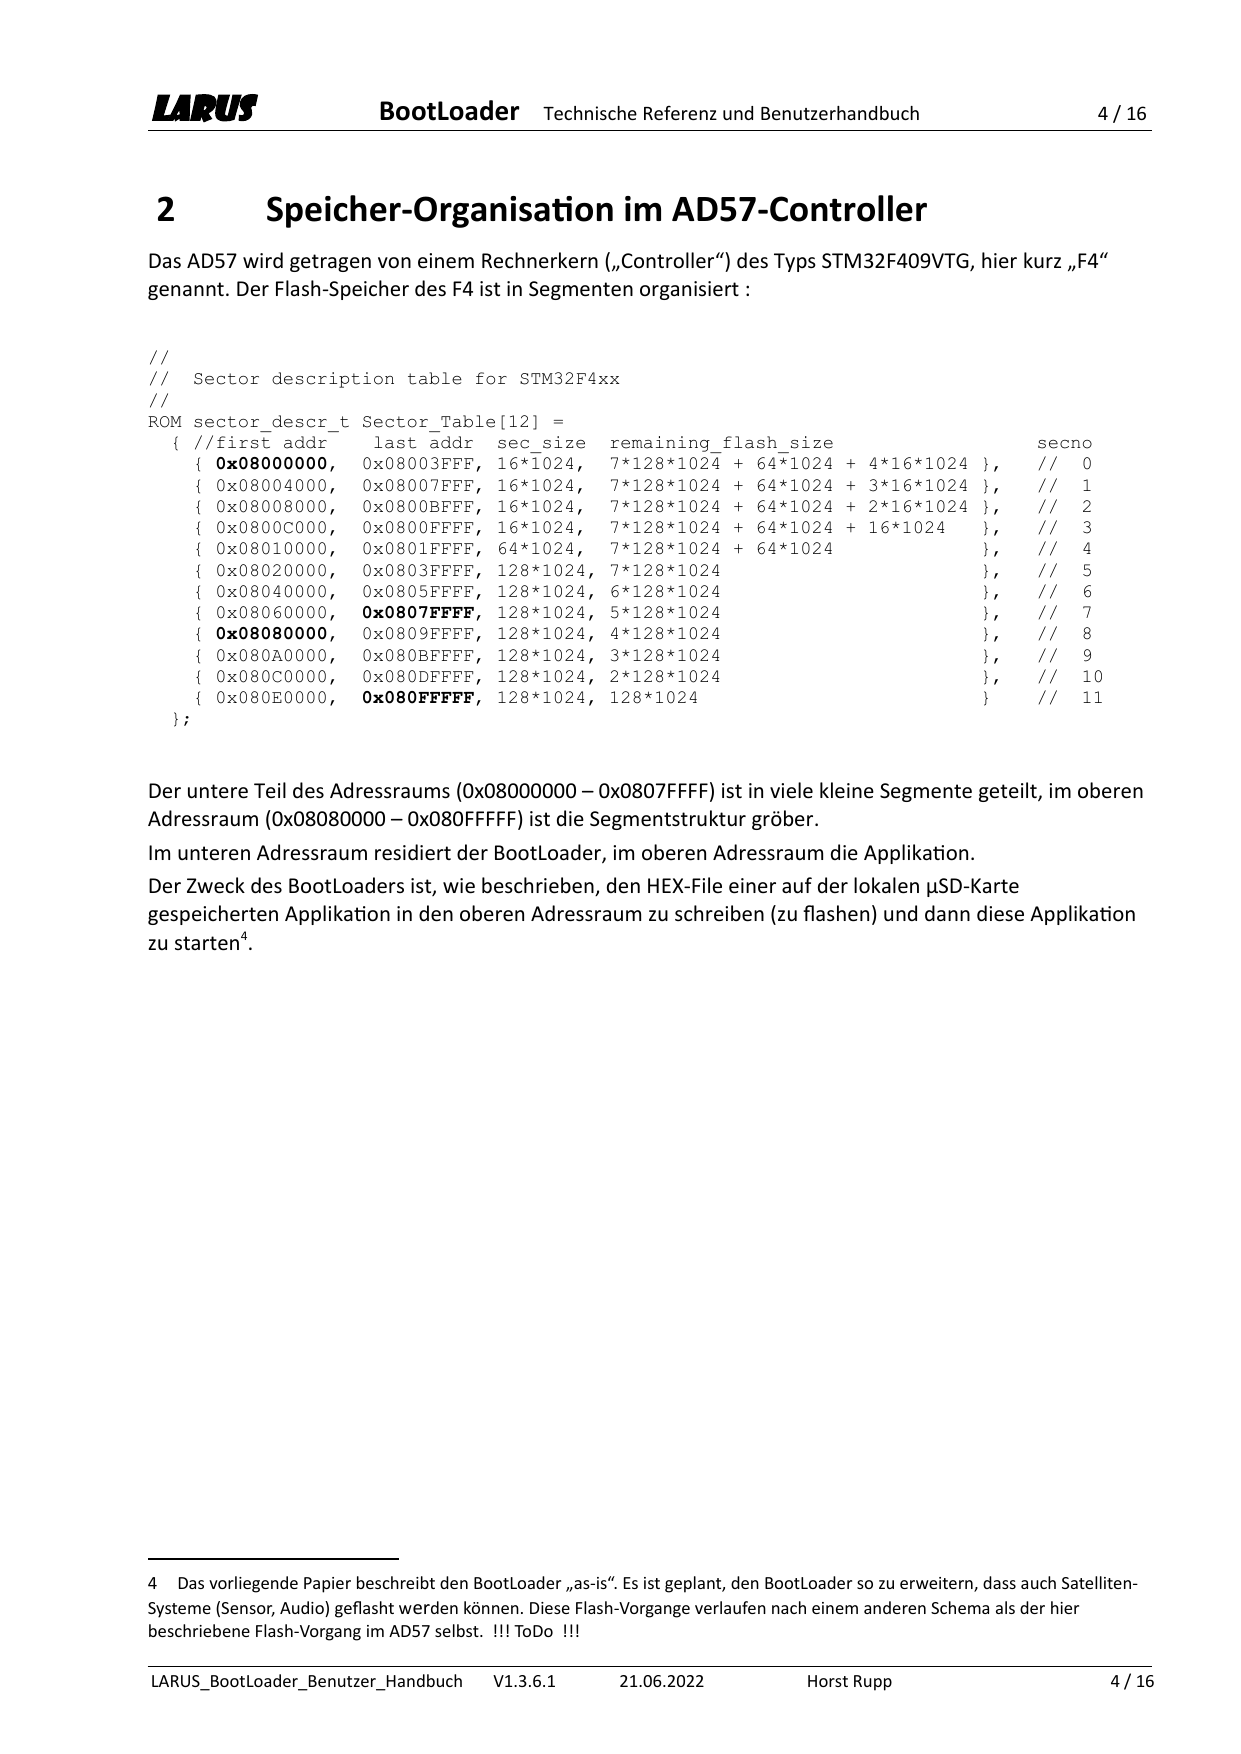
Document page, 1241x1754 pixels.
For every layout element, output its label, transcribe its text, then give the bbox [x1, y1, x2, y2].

text { 0x080C0000, 0x080DFFFF, 128*1024, 2*128*1024 }, // 10 [148, 667, 1140, 688]
text // [148, 348, 1140, 369]
text { 0x080A0000, 0x080BFFFF, 128*1024, 3*128*1024 }, // 9 [148, 645, 1140, 667]
subtitle Speicher-Organisation im AD57-Controller [148, 185, 1128, 231]
text { 0x08080000, 0x0809FFFF, 128*1024, 4*128*1024 }, // 8 [148, 624, 1140, 645]
text // [148, 390, 1140, 412]
text { 0x08040000, 0x0805FFFF, 128*1024, 6*128*1024 }, // 6 [148, 582, 1140, 603]
text { //first addr last addr sec_size remaining_flash_size secno [148, 433, 1140, 454]
text Der untere Teil des Adressraums (0x08000000 – 0x0807FFFF) ist in viele kleine Segmente geteilt, im oberen Adressraum (0x08080000 – 0x080FFFFF) ist die Segmentstruktur gröber. [148, 776, 1152, 832]
text { 0x08000000, 0x08003FFF, 16*1024, 7*128*1024 + 64*1024 + 4*16*1024 }, // 0 [148, 454, 1140, 475]
text Das AD57 wird getragen von einem Rechnerkern („Controller“) des Typs STM32F409VTG, hier kurz „F4“ genannt. Der Flash-Speicher des F4 ist in Segmenten organisiert : [148, 247, 1152, 303]
text }; [148, 709, 1140, 730]
text { 0x08010000, 0x0801FFFF, 64*1024, 7*128*1024 + 64*1024 }, // 4 [148, 539, 1140, 560]
text { 0x0800C000, 0x0800FFFF, 16*1024, 7*128*1024 + 64*1024 + 16*1024 }, // 3 [148, 518, 1140, 539]
text ROM sector_descr_t Sector_Table[12] = [148, 412, 1140, 433]
text { 0x08060000, 0x0807FFFF, 128*1024, 5*128*1024 }, // 7 [148, 603, 1140, 624]
text Der Zweck des BootLoaders ist, wie beschrieben, den HEX-File einer auf der lokalen µSD-Karte gespeicherten Applikation in den oberen Adressraum zu schreiben (zu flashen) und dann diese Applikation zu starten. [148, 872, 1152, 956]
text Das vorliegende Papier beschreibt den BootLoader „as-is“. Es ist geplant, den BootLoader so zu erweitern, dass auch Satelliten-Systeme (Sensor, Audio) geflasht werden können. Diese Flash-Vorgange verlaufen nach einem anderen Schema als der hier beschriebene Flash-Vorgang im AD57 selbst. !!! ToDo !!! [148, 1571, 1152, 1660]
text { 0x08004000, 0x08007FFF, 16*1024, 7*128*1024 + 64*1024 + 3*16*1024 }, // 1 [148, 475, 1140, 497]
text { 0x08008000, 0x0800BFFF, 16*1024, 7*128*1024 + 64*1024 + 2*16*1024 }, // 2 [148, 497, 1140, 518]
text { 0x08020000, 0x0803FFFF, 128*1024, 7*128*1024 }, // 5 [148, 560, 1140, 582]
text { 0x080E0000, 0x080FFFFF, 128*1024, 128*1024 } // 11 [148, 688, 1140, 709]
text Im unteren Adressraum residiert der BootLoader, im oberen Adressraum die Applikation. [148, 838, 1152, 866]
text // Sector description table for STM32F4xx [148, 369, 1140, 390]
